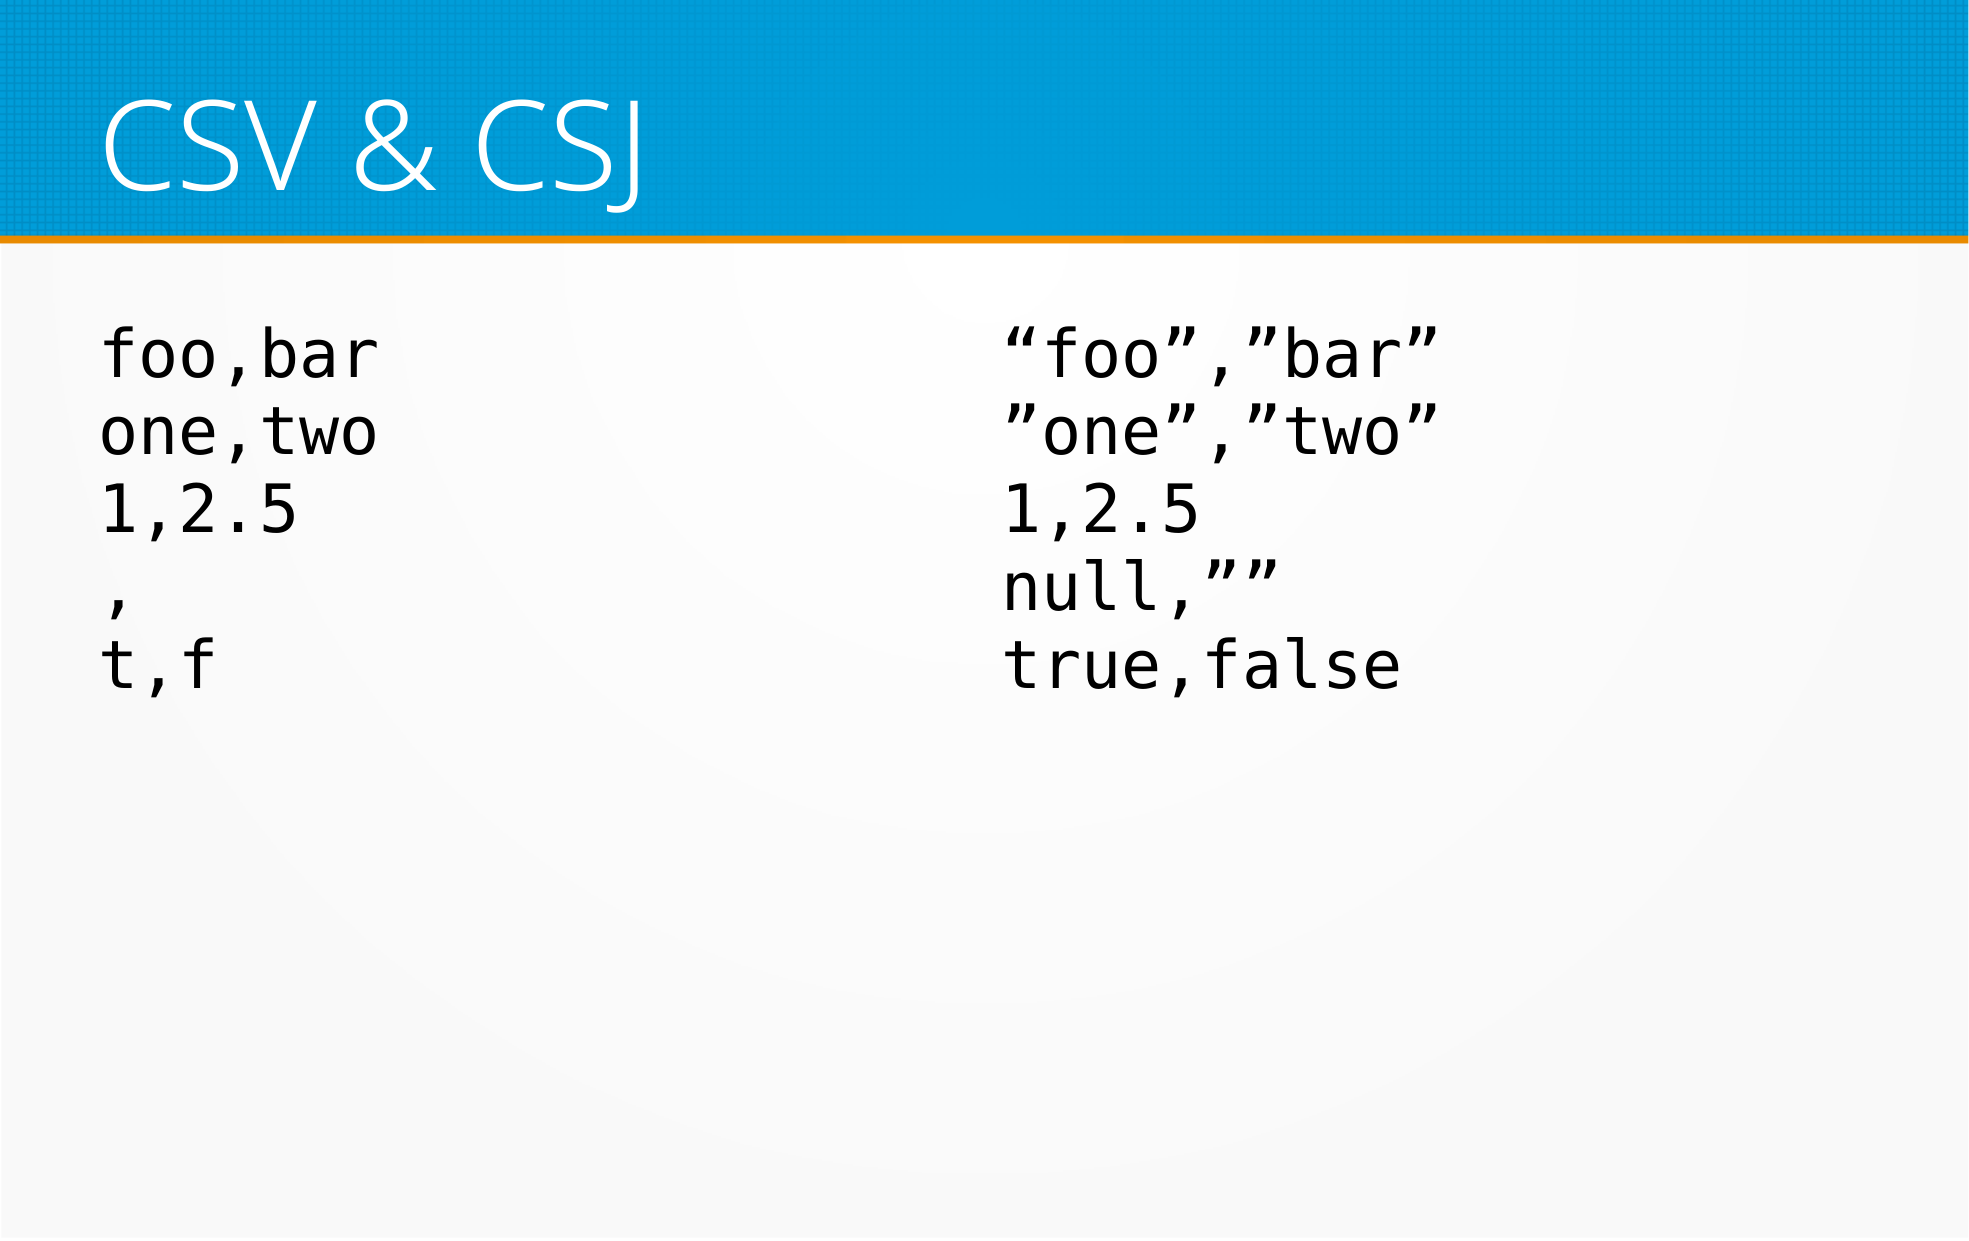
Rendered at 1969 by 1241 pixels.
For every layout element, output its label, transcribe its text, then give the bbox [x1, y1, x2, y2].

picture [0, 236, 1969, 1241]
list “foo”,”bar” ”one”,”two” 1,2.5 null,”” true,false [1001, 315, 1861, 1081]
title CSV & CSJ [98, 19, 1870, 227]
list foo,bar one,two 1,2.5 , t,f [98, 315, 958, 1081]
